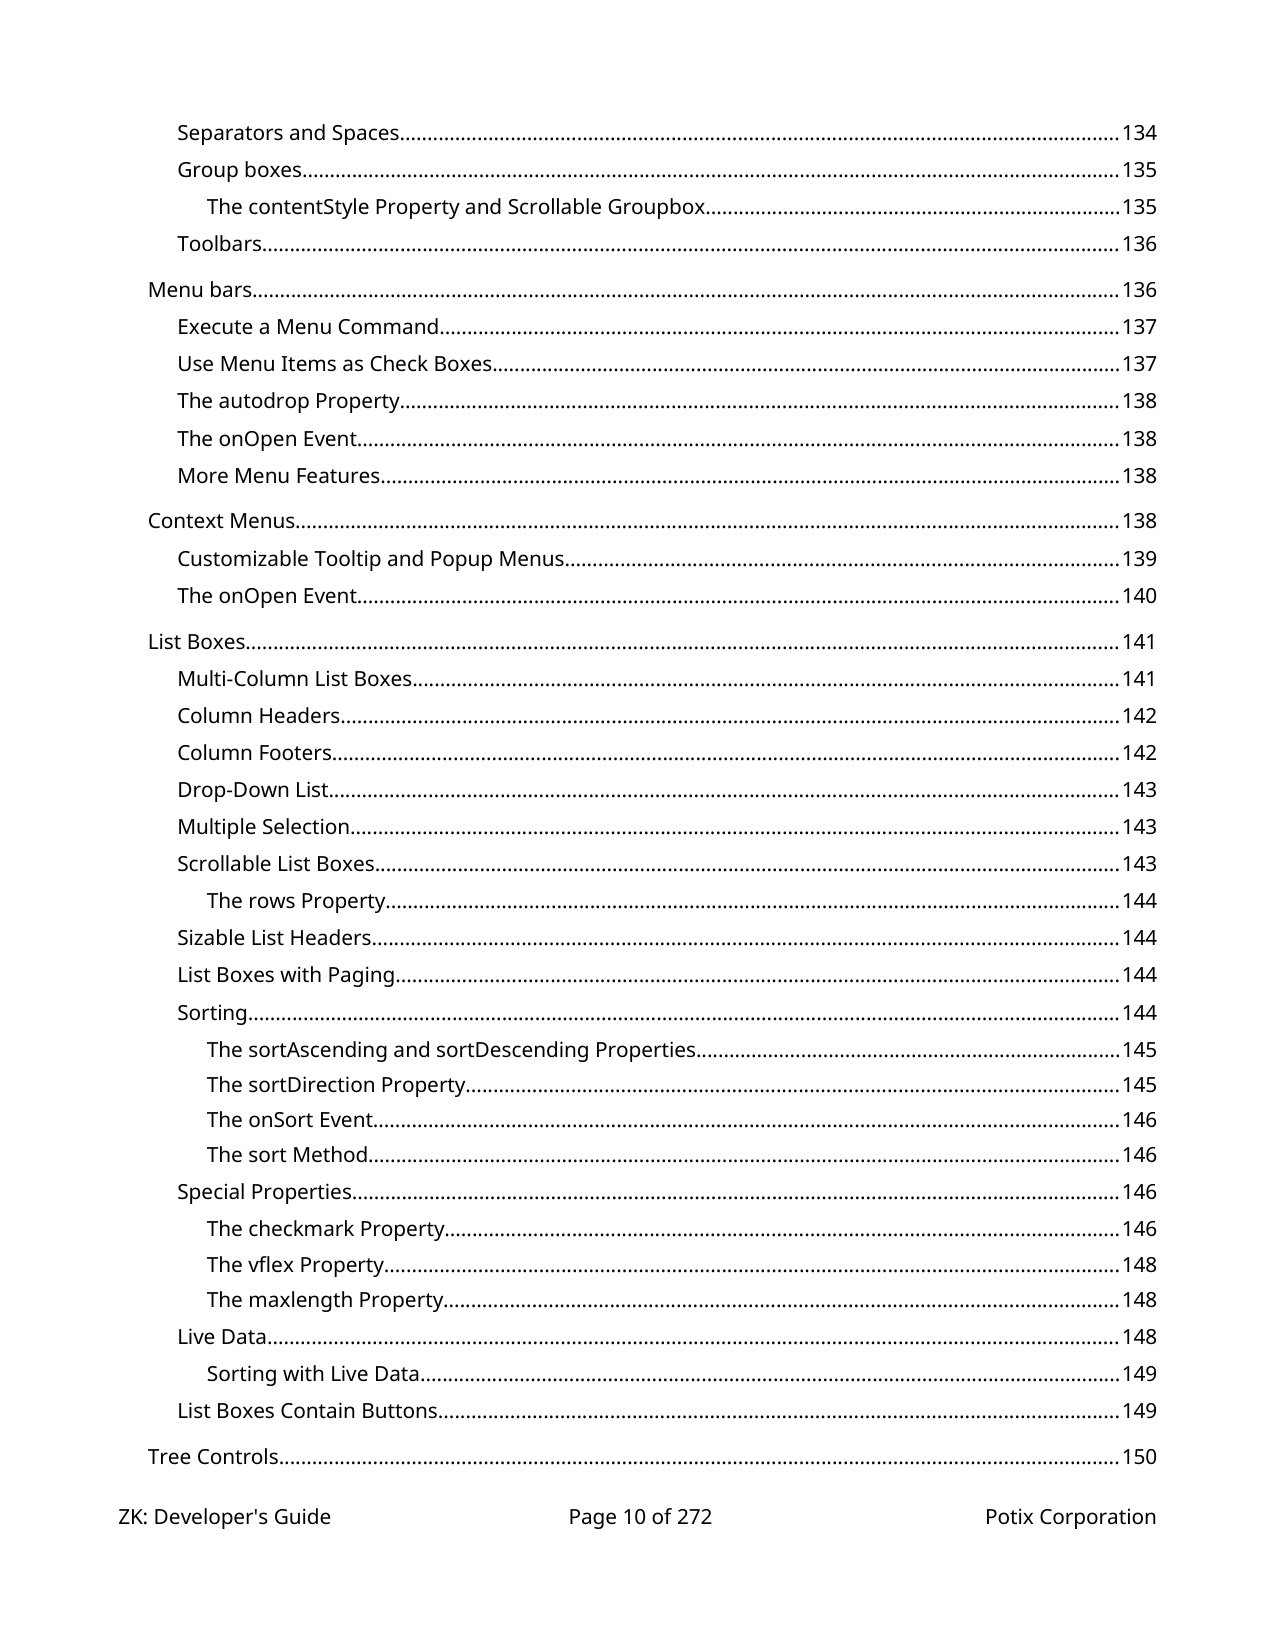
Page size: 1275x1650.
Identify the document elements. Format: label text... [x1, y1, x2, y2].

text Toolbars 136 [177, 229, 1157, 258]
text List Boxes Contain Buttons 149 [177, 1396, 1157, 1424]
text List Boxes with Paging 144 [177, 961, 1157, 989]
text The sort Method 146 [207, 1140, 1157, 1168]
text Live Data 148 [177, 1322, 1157, 1350]
text The contentStyle Property and Scrollable Groupbox 135 [207, 192, 1157, 221]
text Sizable List Headers 144 [177, 923, 1157, 952]
text Menu bars 136 [148, 275, 1157, 303]
text Customizable Tooltip and Popup Menus 139 [177, 544, 1157, 572]
text Separators and Spaces 134 [177, 118, 1157, 146]
text The onOpen Event 140 [177, 581, 1157, 609]
text The onSort Event 146 [207, 1105, 1157, 1133]
text Column Footers 142 [177, 738, 1157, 766]
text Scrollable List Boxes 143 [177, 849, 1157, 877]
text The rows Property 144 [207, 886, 1157, 914]
text The onOpen Event 138 [177, 424, 1157, 452]
text Sorting with Live Data 149 [207, 1359, 1157, 1387]
text Column Headers 142 [177, 701, 1157, 729]
text List Boxes 141 [148, 627, 1157, 655]
text The sortAscending and sortDescending Properties 145 [207, 1035, 1157, 1063]
text Sorting 144 [177, 998, 1157, 1026]
text The checkmark Property 146 [207, 1214, 1157, 1243]
text The autodrop Property 138 [177, 387, 1157, 415]
text Drop-Down List 143 [177, 775, 1157, 803]
text The sortDirection Property 145 [207, 1070, 1157, 1098]
text Group boxes 135 [177, 155, 1157, 183]
text Execute a Menu Command 137 [177, 312, 1157, 341]
text Multi-Column List Boxes 141 [177, 664, 1157, 692]
text Special Properties 146 [177, 1177, 1157, 1206]
text The vflex Property 148 [207, 1250, 1157, 1278]
text Tree Controls 150 [148, 1442, 1157, 1470]
text The maxlength Property 148 [207, 1285, 1157, 1313]
text More Menu Features 138 [177, 461, 1157, 489]
text Use Menu Items as Check Boxes 137 [177, 349, 1157, 378]
text Context Menus 138 [148, 507, 1157, 535]
text Multiple Selection 143 [177, 812, 1157, 840]
